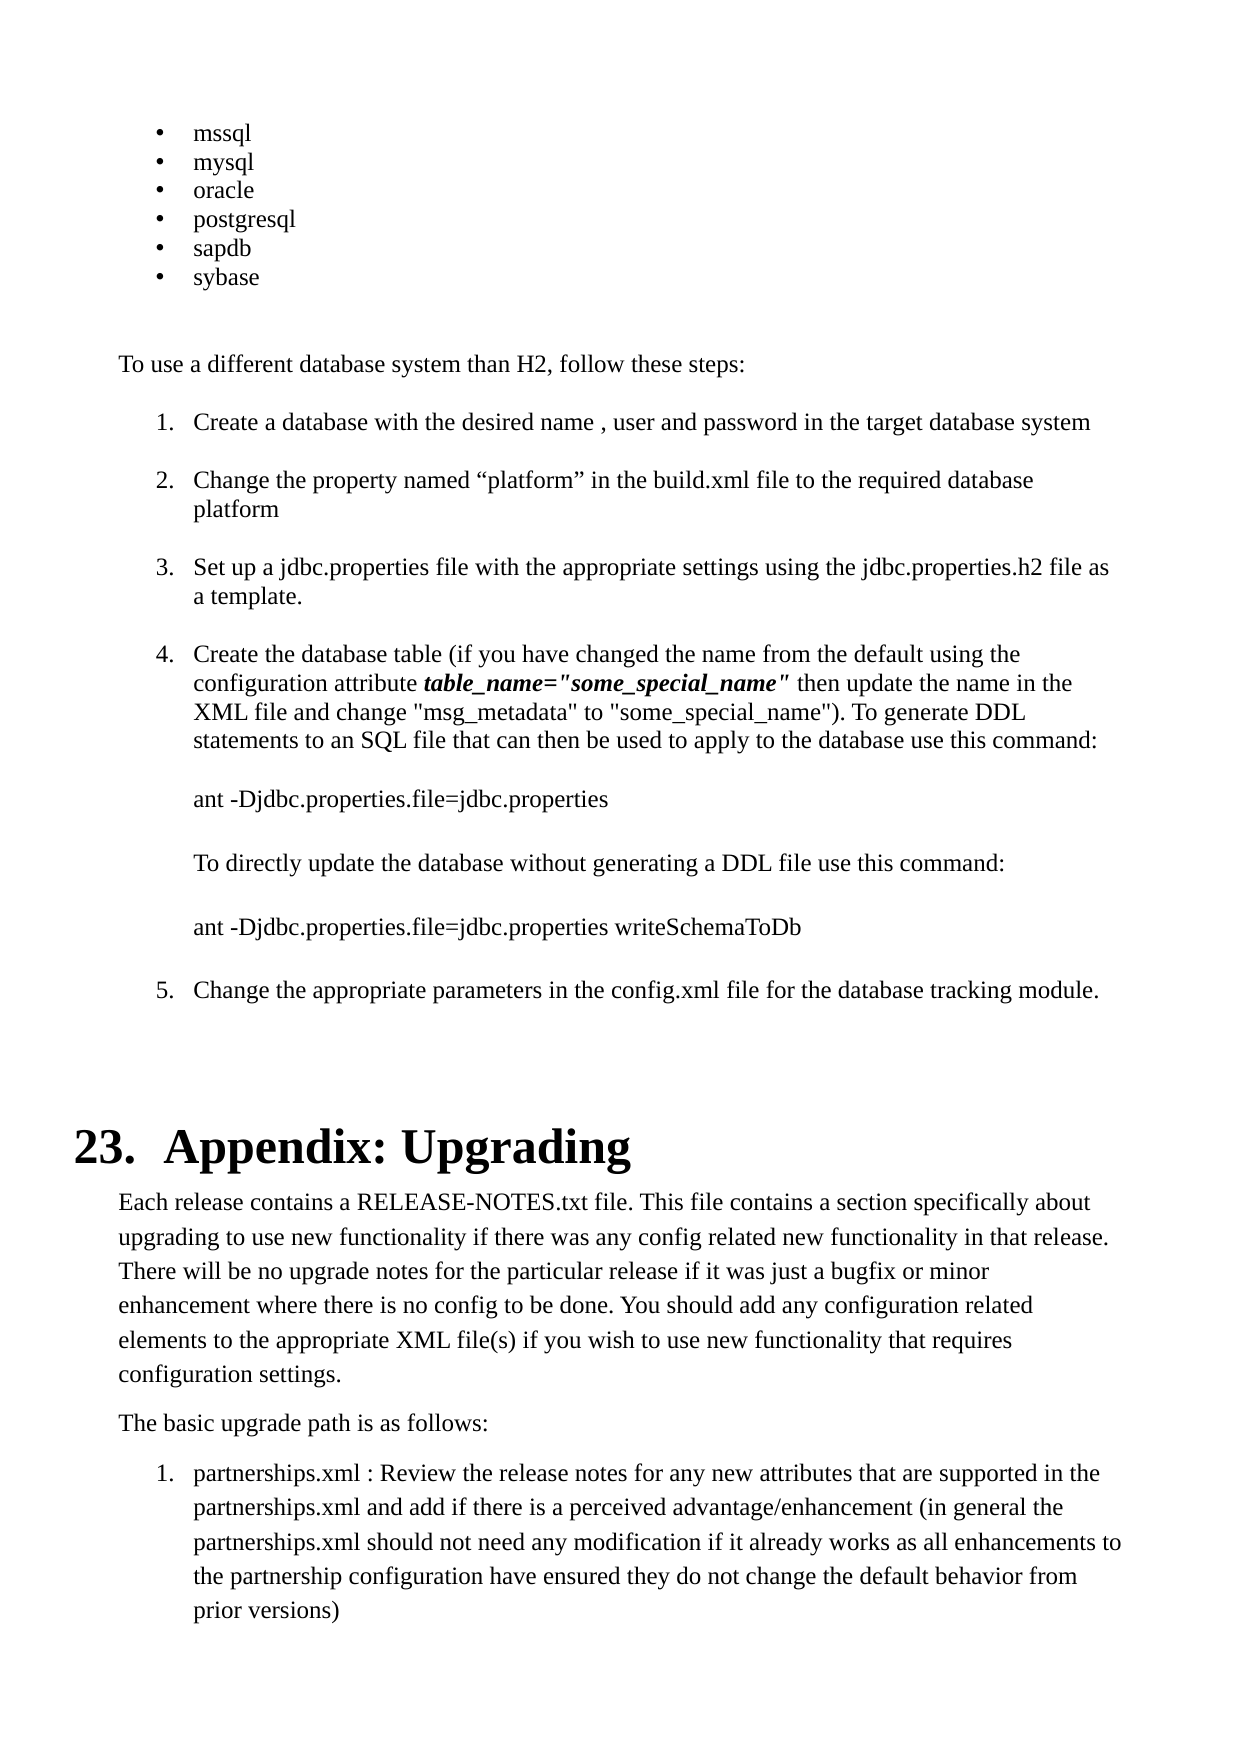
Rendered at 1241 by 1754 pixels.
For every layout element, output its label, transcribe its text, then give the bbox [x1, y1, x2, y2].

list sybase [156, 262, 1122, 291]
text The basic upgrade path is as follows: [118, 1408, 1122, 1437]
list Change the property named “platform” in the build.xml file to the required database platform [156, 465, 1122, 523]
text Each release contains a RELEASE-NOTES.txt file. This file contains a section specifically about upgrading to use new functionality if there was any config related new functionality in that release. There will be no upgrade notes for the particular release if it was just a bugfix or minor enhancement where there is no config to be done. You should add any configuration related elements to the appropriate XML file(s) if you wish to use new functionality that requires configuration settings. [118, 1187, 1122, 1388]
list sapdb [156, 233, 1122, 262]
list ant -Djdbc.properties.file=jdbc.properties writeSchemaToDb [156, 912, 1122, 940]
subtitle Appendix: Upgrading [73, 1117, 1122, 1174]
list To directly update the database without generating a DDL file use this command: [156, 848, 1122, 876]
list partnerships.xml : Review the release notes for any new attributes that are supported in the partnerships.xml and add if there is a perceived advantage/enhancement (in general the partnerships.xml should not need any modification if it already works as all enhancements to the partnership configuration have ensured they do not change the default behavior from prior versions) [156, 1458, 1122, 1624]
list postgresql [156, 204, 1122, 233]
list Create the database table (if you have changed the name from the default using the configuration attribute table_name="some_special_name" then update the name in the XML file and change "msg_metadata" to "some_special_name"). To generate DDL statements to an SQL file that can then be used to apply to the database use this command: [156, 639, 1122, 754]
list oracle [156, 176, 1122, 204]
list mysql [156, 147, 1122, 176]
list mssql [156, 118, 1122, 147]
list Set up a jdbc.properties file with the appropriate settings using the jdbc.properties.h2 file as a template. [156, 552, 1122, 610]
list Change the appropriate parameters in the config.xml file for the database tracking module. [156, 976, 1122, 1004]
list ant -Djdbc.properties.file=jdbc.properties [156, 784, 1122, 812]
list To use a different database system than H2, follow these steps: [118, 349, 1122, 378]
list Create a database with the desired name , user and password in the target database system [156, 407, 1122, 436]
